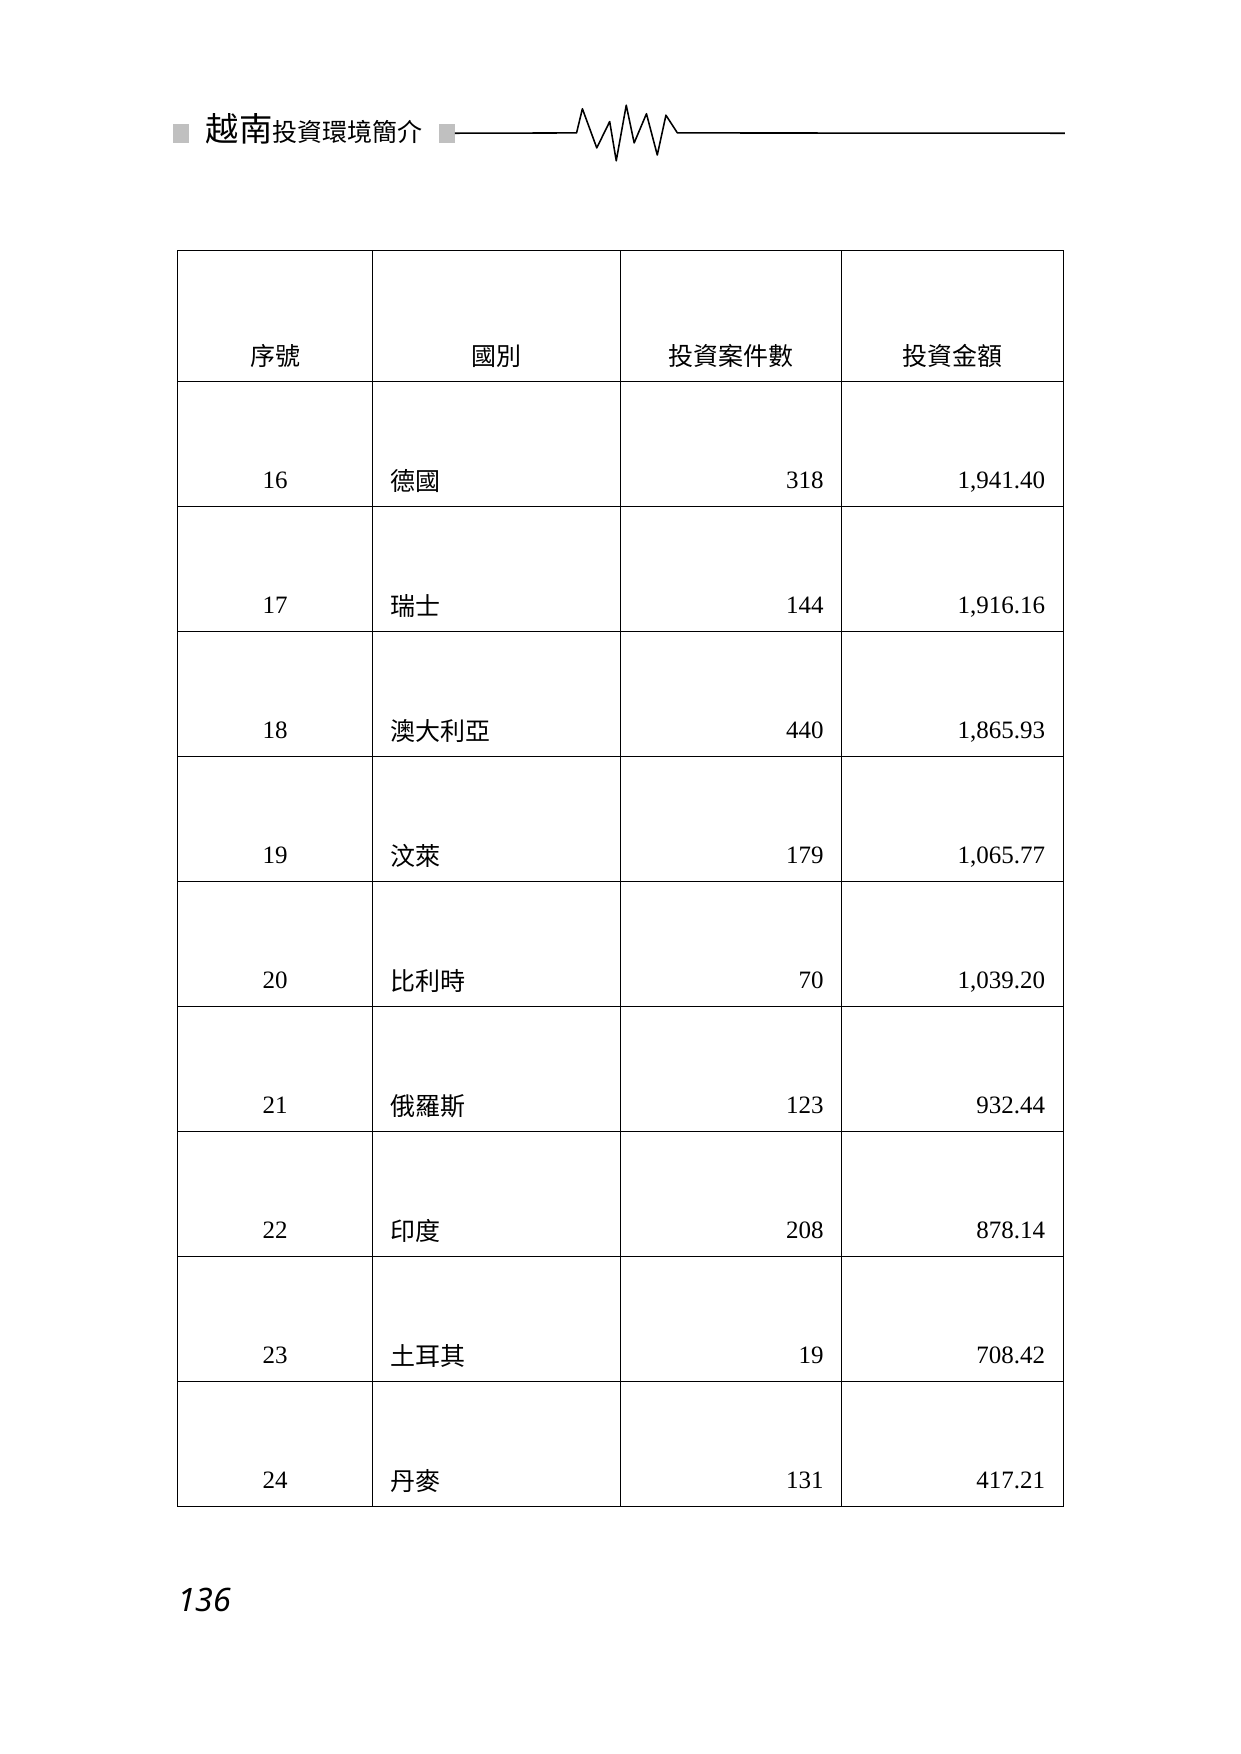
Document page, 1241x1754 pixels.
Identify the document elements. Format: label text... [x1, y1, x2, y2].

table_cell 1,916.16 [842, 507, 1063, 631]
table_cell 179 [621, 757, 841, 881]
table_cell 比利時 [373, 882, 620, 1006]
table_cell 878.14 [842, 1132, 1063, 1256]
table_cell 1,865.93 [842, 632, 1063, 756]
table_cell 22 [178, 1132, 372, 1256]
table_cell 1,065.77 [842, 757, 1063, 881]
table_cell 708.42 [842, 1257, 1063, 1381]
table_cell 23 [178, 1257, 372, 1381]
table_cell 17 [178, 507, 372, 631]
table_cell 丹麥 [373, 1382, 620, 1506]
table_cell 417.21 [842, 1382, 1063, 1506]
table_header 投資金額 [842, 251, 1063, 381]
table_cell 144 [621, 507, 841, 631]
table_cell 123 [621, 1007, 841, 1131]
table_cell 汶萊 [373, 757, 620, 881]
table_cell 德國 [373, 382, 620, 506]
table_cell 18 [178, 632, 372, 756]
table_cell 131 [621, 1382, 841, 1506]
table_cell 俄羅斯 [373, 1007, 620, 1131]
table_cell 932.44 [842, 1007, 1063, 1131]
table_cell 21 [178, 1007, 372, 1131]
table_cell 瑞士 [373, 507, 620, 631]
table_cell 440 [621, 632, 841, 756]
table_cell 印度 [373, 1132, 620, 1256]
table_header 國別 [373, 251, 620, 381]
table_cell 20 [178, 882, 372, 1006]
table_cell 24 [178, 1382, 372, 1506]
table_cell 318 [621, 382, 841, 506]
table_cell 208 [621, 1132, 841, 1256]
table_cell 澳大利亞 [373, 632, 620, 756]
table_cell 70 [621, 882, 841, 1006]
table_cell 16 [178, 382, 372, 506]
table_header 序號 [178, 251, 372, 381]
table_cell 土耳其 [373, 1257, 620, 1381]
table_cell 19 [621, 1257, 841, 1381]
table_cell 1,039.20 [842, 882, 1063, 1006]
table_cell 19 [178, 757, 372, 881]
table_header 投資案件數 [621, 251, 841, 381]
table_cell 1,941.40 [842, 382, 1063, 506]
